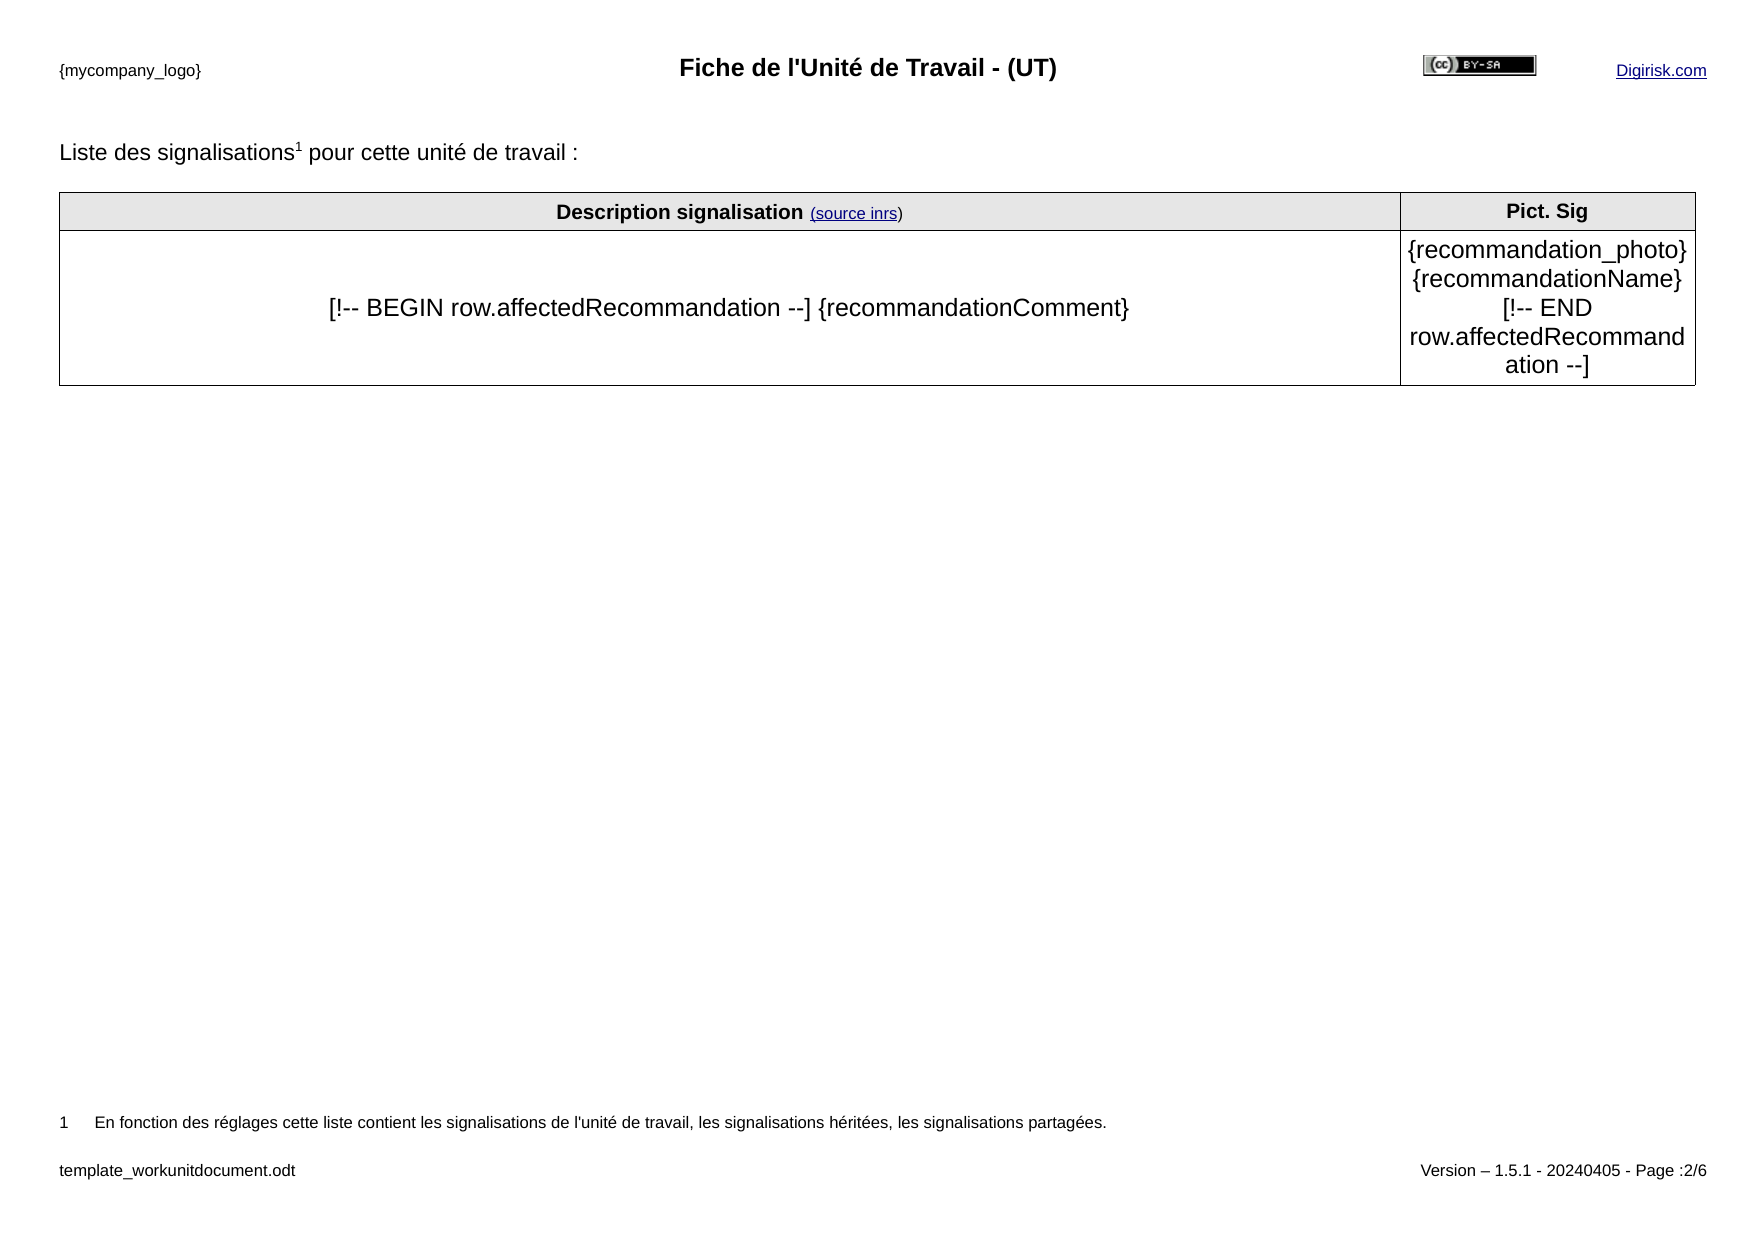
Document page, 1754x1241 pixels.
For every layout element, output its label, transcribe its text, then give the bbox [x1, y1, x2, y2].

text En fonction des réglages cette liste contient les signalisations de l'unité de travail, les signalisations héritées, les signalisations partagées. [59, 1112, 1695, 1132]
text Liste des signalisations pour cette unité de travail : [59, 139, 1695, 165]
table_header Description signalisation (source inrs) [60, 193, 1400, 230]
picture [1423, 55, 1537, 76]
table_header Pict. Sig [1401, 193, 1695, 230]
table_cell {recommandation_photo} {recommandationName} [!-- END row.affectedRecommandation --] [1401, 231, 1695, 385]
table_cell [!-- BEGIN row.affectedRecommandation --] {recommandationComment} [60, 231, 1400, 385]
